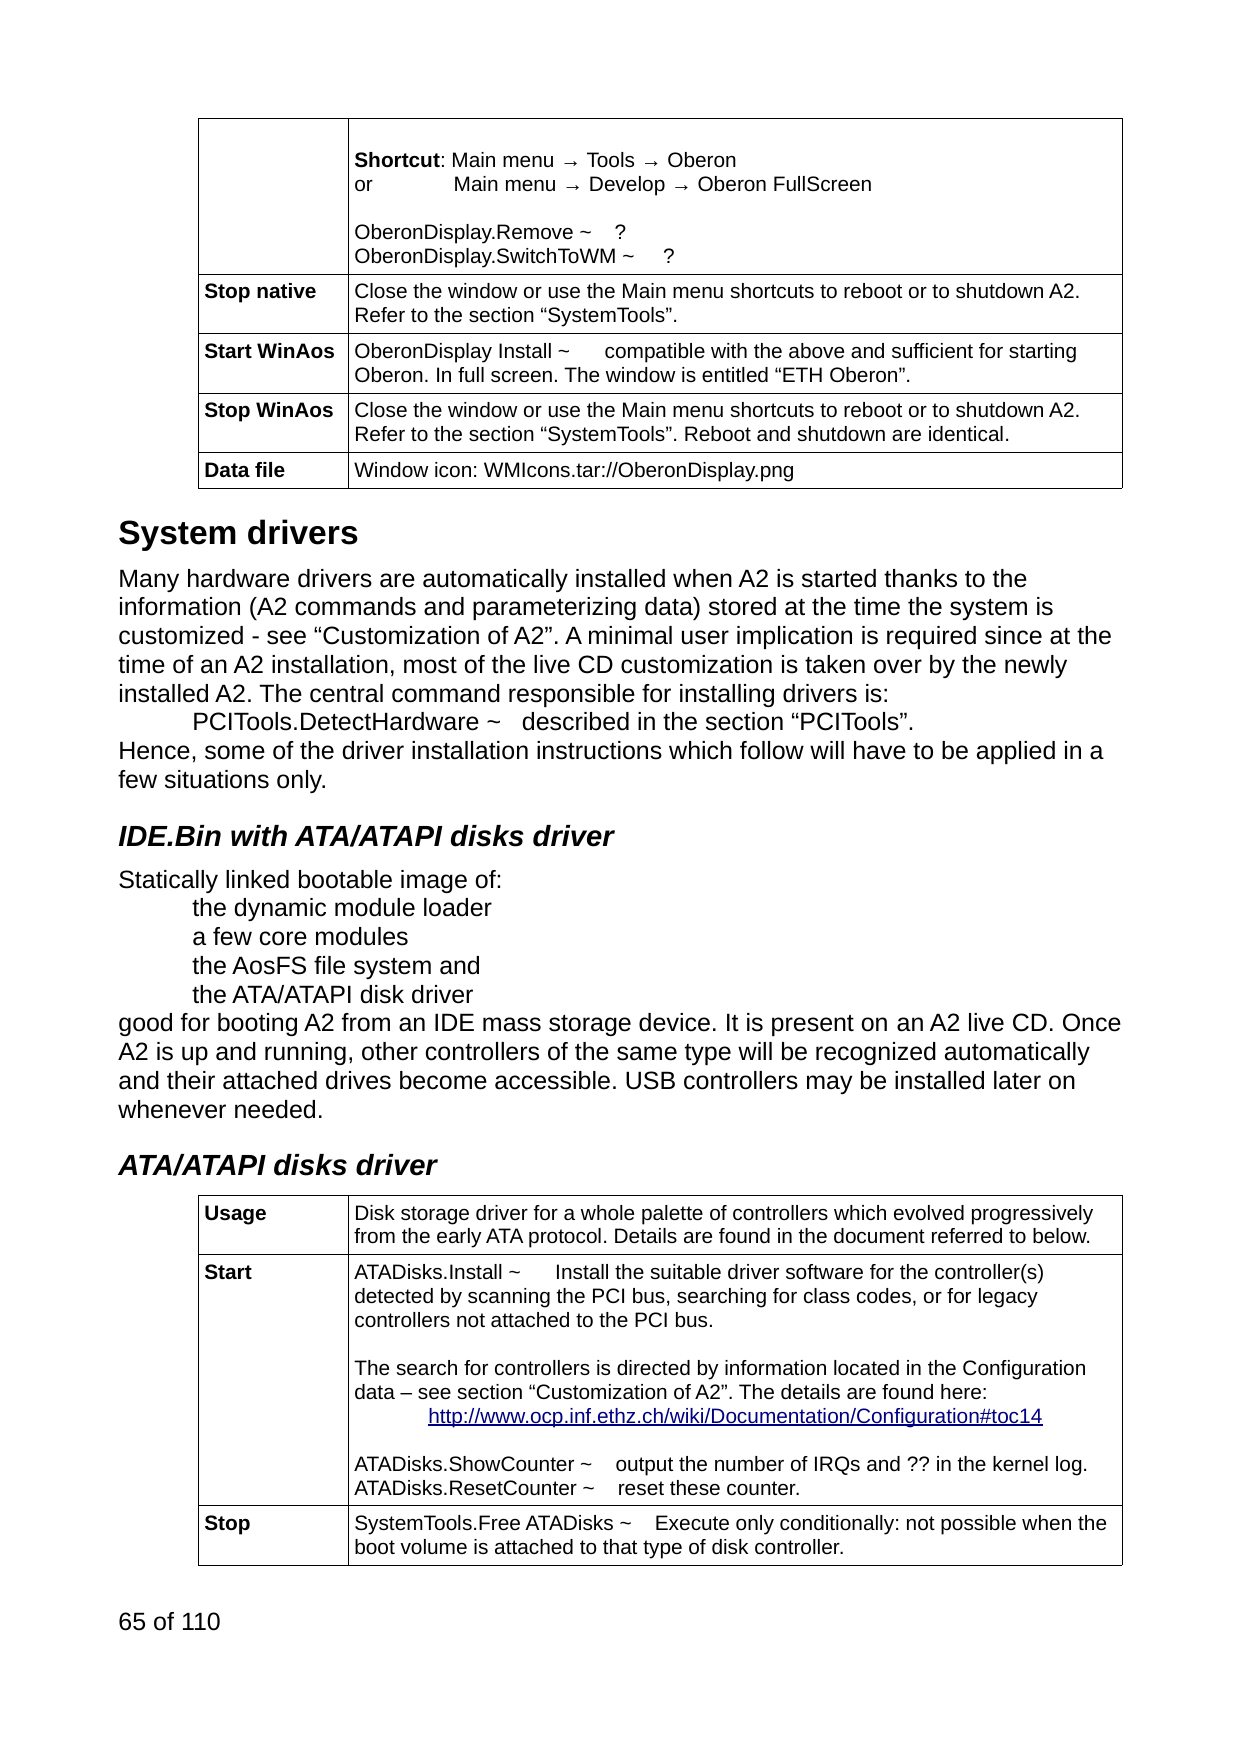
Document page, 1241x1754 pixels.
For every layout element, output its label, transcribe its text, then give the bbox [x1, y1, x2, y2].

text the AosFS file system and [192, 951, 1122, 980]
subtitle IDE.Bin with ATA/ATAPI disks driver [118, 819, 1122, 852]
table_cell Shortcut: Main menu → Tools → Oberon or Main menu → Develop → Oberon FullScreen OberonDisplay.Remove ~ ? OberonDisplay.SwitchToWM ~ ? [349, 119, 1122, 273]
table_header Usage [199, 1196, 348, 1254]
text Hence, some of the driver installation instructions which follow will have to be applied in a few situations only. [118, 736, 1122, 794]
table_cell Close the window or use the Main menu shortcuts to reboot or to shutdown A2. Refer to the section “SystemTools”. [349, 275, 1122, 333]
text PCITools.DetectHardware ~ described in the section “PCITools”. [192, 707, 1122, 736]
table_cell Stop native [199, 275, 348, 333]
table_cell Window icon: WMIcons.tar://OberonDisplay.png [349, 453, 1122, 487]
text Many hardware drivers are automatically installed when A2 is started thanks to the information (A2 commands and parameterizing data) stored at the time the system is customized - see “Customization of A2”. A minimal user implication is required since at the time of an A2 installation, most of the live CD customization is taken over by the newly installed A2. The central command responsible for installing drivers is: [118, 564, 1122, 707]
table_cell Data file [199, 453, 348, 487]
text a few core modules [192, 922, 1122, 951]
table_cell [199, 119, 348, 273]
table_cell OberonDisplay Install ~ compatible with the above and sufficient for starting Oberon. In full screen. The window is entitled “ETH Oberon”. [349, 334, 1122, 392]
table_cell Stop [199, 1506, 348, 1564]
table_cell SystemTools.Free ATADisks ~ Execute only conditionally: not possible when the boot volume is attached to that type of disk controller. [349, 1506, 1122, 1564]
table_cell Close the window or use the Main menu shortcuts to reboot or to shutdown A2. Refer to the section “SystemTools”. Reboot and shutdown are identical. [349, 394, 1122, 452]
table_header Disk storage driver for a whole palette of controllers which evolved progressively from the early ATA protocol. Details are found in the document referred to below. [349, 1196, 1122, 1254]
table_cell Start WinAos [199, 334, 348, 392]
subtitle System drivers [118, 512, 1122, 551]
table_cell Start [199, 1255, 348, 1505]
text good for booting A2 from an IDE mass storage device. It is present on an A2 live CD. Once A2 is up and running, other controllers of the same type will be recognized automatically and their attached drives become accessible. USB controllers may be installed later on whenever needed. [118, 1008, 1122, 1123]
table_cell Stop WinAos [199, 394, 348, 452]
text the ATA/ATAPI disk driver [192, 980, 1122, 1008]
subtitle ATA/ATAPI disks driver [118, 1148, 1122, 1182]
table_cell ATADisks.Install ~ Install the suitable driver software for the controller(s) detected by scanning the PCI bus, searching for class codes, or for legacy controllers not attached to the PCI bus. The search for controllers is directed by information located in the Configuration data – see section “Customization of A2”. The details are found here: http://www.ocp.inf.ethz.ch/wiki/Documentation/Configuration#toc14 ATADisks.ShowCounter ~ output the number of IRQs and ?? in the kernel log. ATADisks.ResetCounter ~ reset these counter. [349, 1255, 1122, 1505]
text Statically linked bootable image of: [118, 865, 1122, 893]
text the dynamic module loader [192, 893, 1122, 922]
